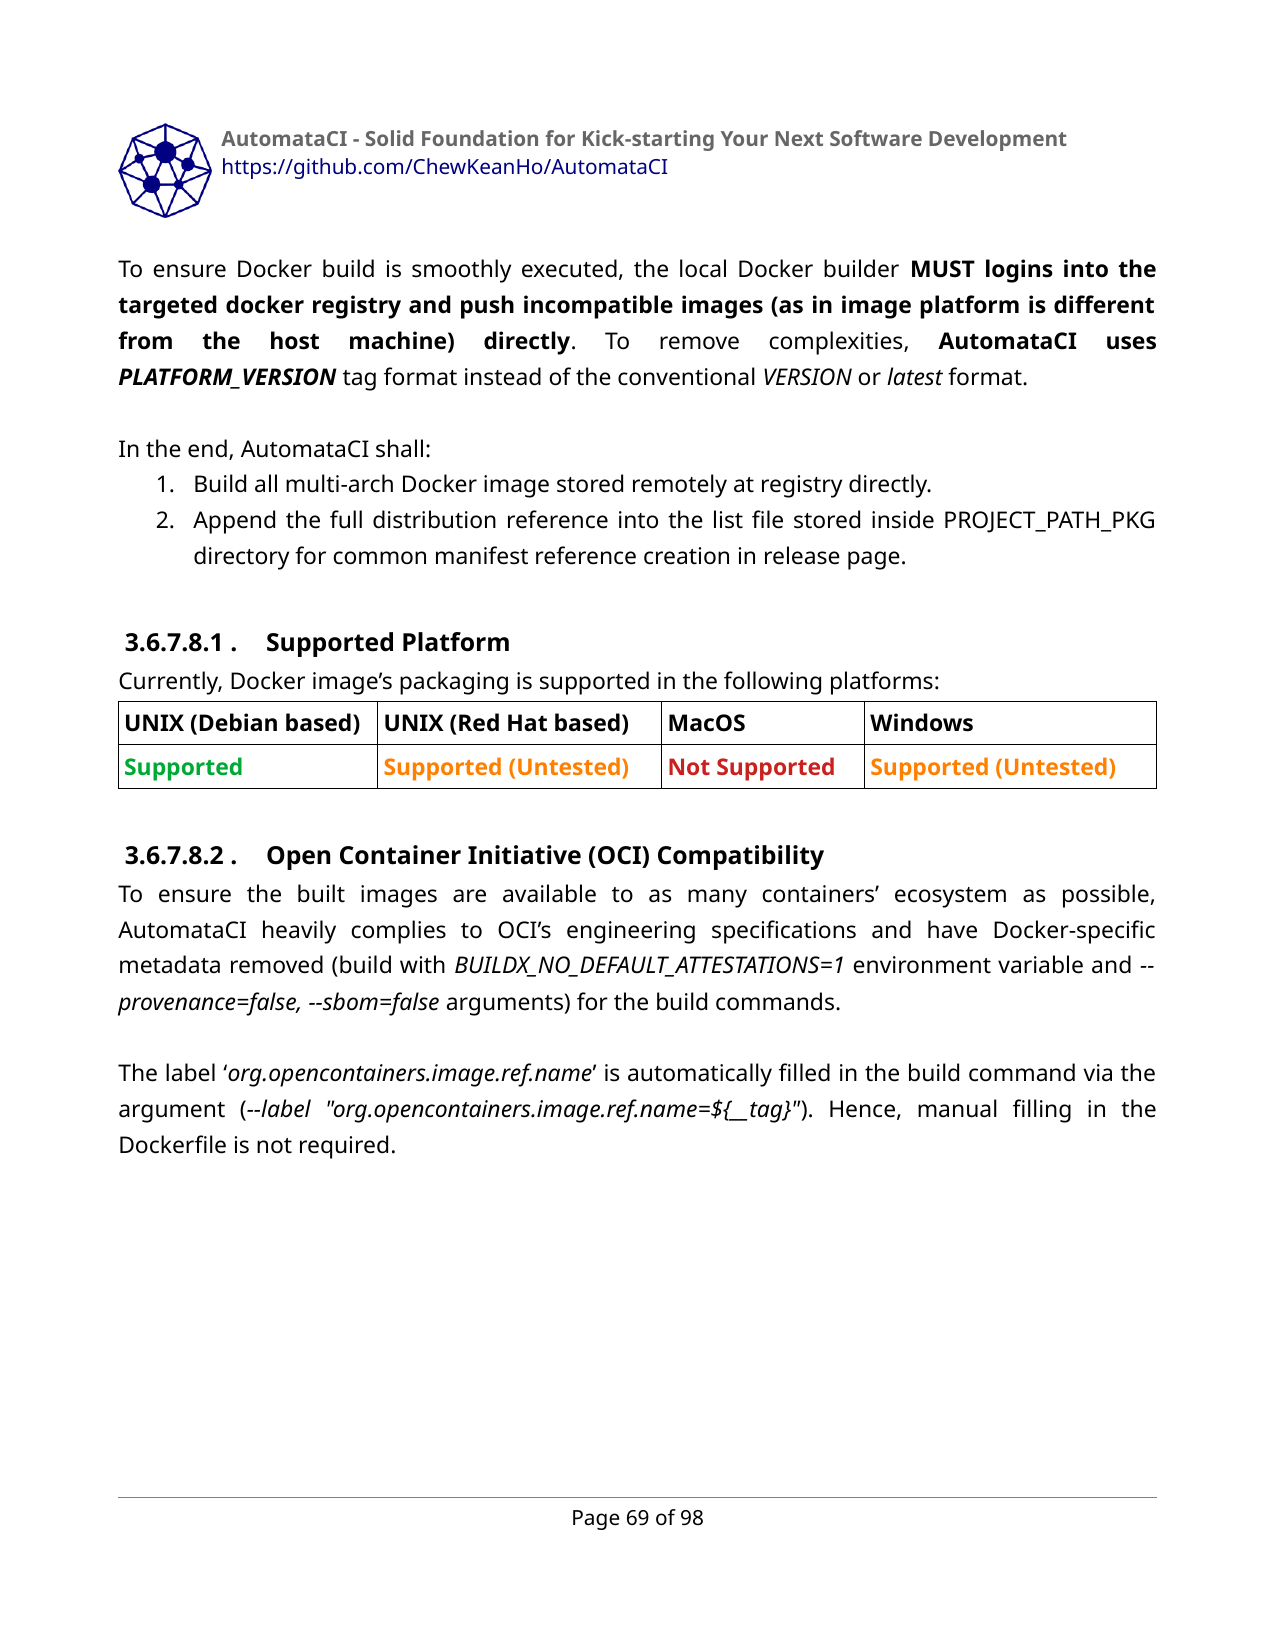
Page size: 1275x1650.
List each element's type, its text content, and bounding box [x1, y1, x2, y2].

text Currently, Docker image’s packaging is supported in the following platforms: [118, 665, 1157, 696]
text To ensure the built images are available to as many containers’ ecosystem as possible, AutomataCI heavily complies to OCI’s engineering specifications and have Docker-specific metadata removed (build with BUILDX_NO_DEFAULT_ATTESTATIONS=1 environment variable and --provenance=false, --sbom=false arguments) for the build commands. [118, 878, 1157, 1017]
subtitle Supported Platform [118, 625, 1157, 658]
table_cell Supported (Untested) [378, 745, 661, 788]
table_cell Not Supported [662, 745, 864, 788]
table_header MacOS [662, 702, 864, 744]
subtitle Open Container Initiative (OCI) Compatibility [118, 838, 1157, 871]
list Append the full distribution reference into the list file stored inside PROJECT_PATH_PKG directory for common manifest reference creation in release page. [156, 504, 1157, 572]
table_header UNIX (Red Hat based) [378, 702, 661, 744]
text The label ‘org.opencontainers.image.ref.name’ is automatically filled in the build command via the argument (--label "org.opencontainers.image.ref.name=${__tag}"). Hence, manual filling in the Dockerfile is not required. [118, 1057, 1157, 1160]
list Build all multi-arch Docker image stored remotely at registry directly. [156, 468, 1157, 500]
text To ensure Docker build is smoothly executed, the local Docker builder MUST logins into the targeted docker registry and push incompatible images (as in image platform is different from the host machine) directly. To remove complexities, AutomataCI uses PLATFORM_VERSION tag format instead of the conventional VERSION or latest format. [118, 253, 1157, 392]
table_header UNIX (Debian based) [119, 702, 377, 744]
picture [118, 123, 212, 218]
table_header Windows [865, 702, 1156, 744]
table_cell Supported [119, 745, 377, 788]
table_cell Supported (Untested) [865, 745, 1156, 788]
text In the end, AutomataCI shall: [118, 432, 1157, 464]
